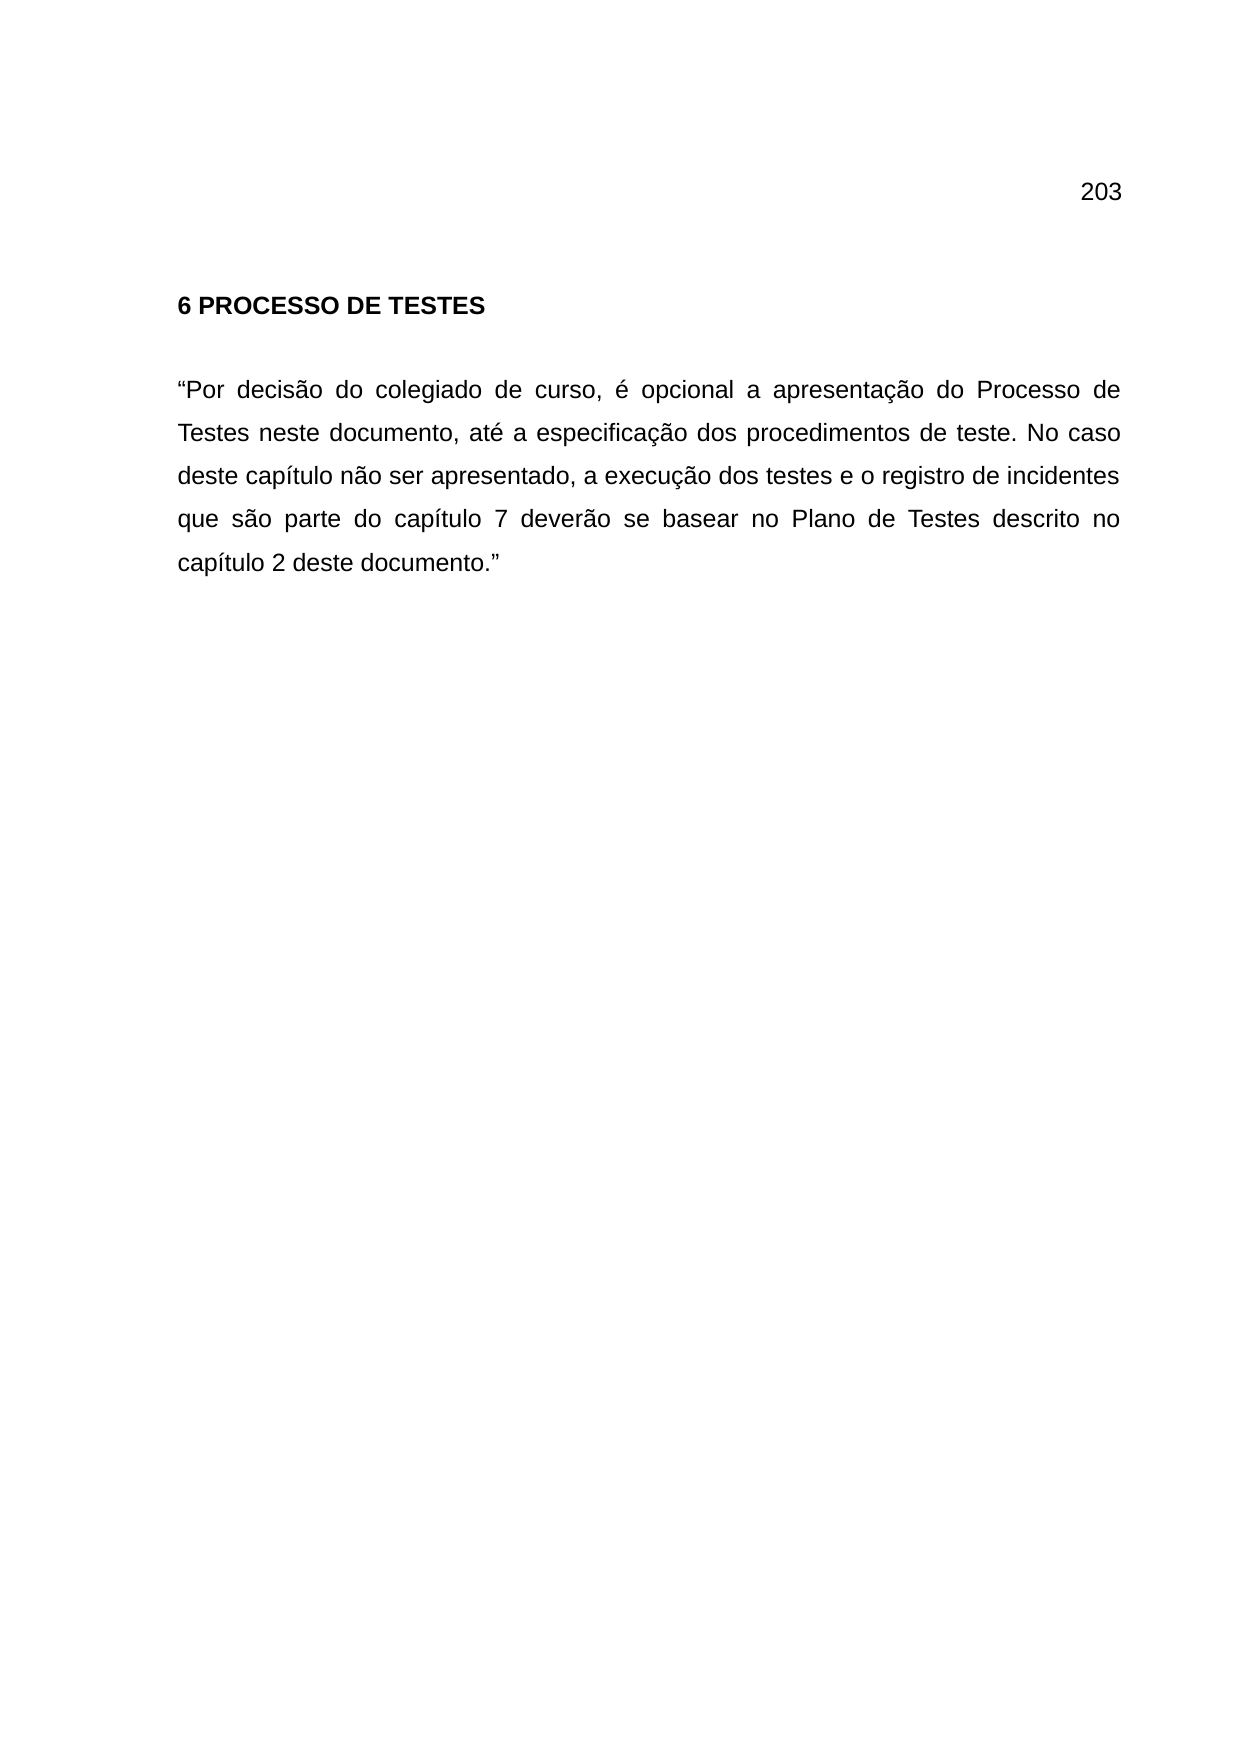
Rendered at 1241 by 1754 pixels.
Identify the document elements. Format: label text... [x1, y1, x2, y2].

subtitle 6 PROCESSO DE TESTES [177, 291, 1122, 319]
text “Por decisão do colegiado de curso, é opcional a apresentação do Processo de Testes neste documento, até a especificação dos procedimentos de teste. No caso deste capítulo não ser apresentado, a execução dos testes e o registro de incidentes que são parte do capítulo 7 deverão se basear no Plano de Testes descrito no capítulo 2 deste documento.” [177, 375, 1122, 576]
